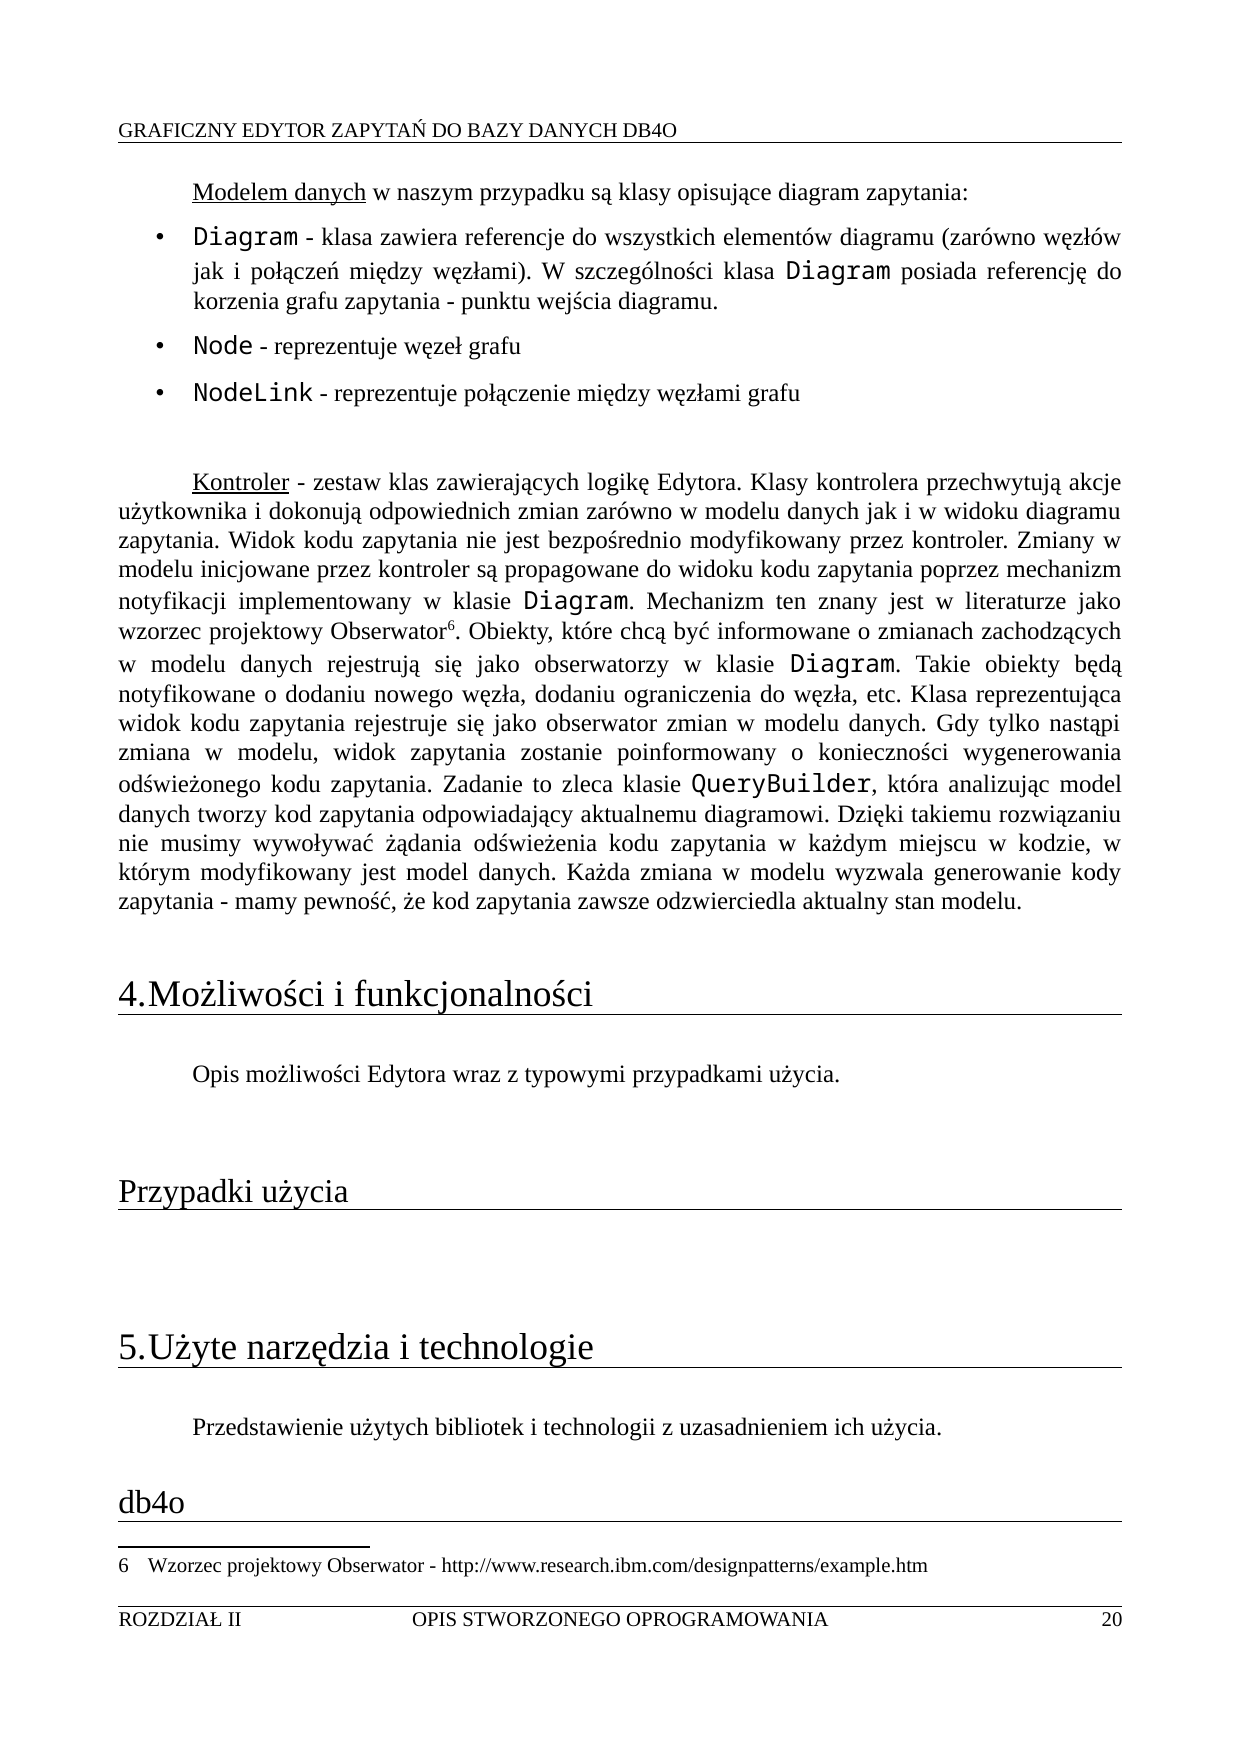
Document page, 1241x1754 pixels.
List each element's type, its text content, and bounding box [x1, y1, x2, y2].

text Kontroler - zestaw klas zawierających logikę Edytora. Klasy kontrolera przechwytują akcje użytkownika i dokonują odpowiednich zmian zarówno w modelu danych jak i w widoku diagramu zapytania. Widok kodu zapytania nie jest bezpośrednio modyfikowany przez kontroler. Zmiany w modelu inicjowane przez kontroler są propagowane do widoku kodu zapytania poprzez mechanizm notyfikacji implementowany w klasie Diagram. Mechanizm ten znany jest w literaturze jako wzorzec projektowy Obserwator. Obiekty, które chcą być informowane o zmianach zachodzących w modelu danych rejestrują się jako obserwatorzy w klasie Diagram. Takie obiekty będą notyfikowane o dodaniu nowego węzła, dodaniu ograniczenia do węzła, etc. Klasa reprezentująca widok kodu zapytania rejestruje się jako obserwator zmian w modelu danych. Gdy tylko nastąpi zmiana w modelu, widok zapytania zostanie poinformowany o konieczności wygenerowania odświeżonego kodu zapytania. Zadanie to zleca klasie QueryBuilder, która analizując model danych tworzy kod zapytania odpowiadający aktualnemu diagramowi. Dzięki takiemu rozwiązaniu nie musimy wywoływać żądania odświeżenia kodu zapytania w każdym miejscu w kodzie, w którym modyfikowany jest model danych. Każda zmiana w modelu wyzwala generowanie kody zapytania - mamy pewność, że kod zapytania zawsze odzwierciedla aktualny stan modelu. [118, 467, 1122, 914]
text Opis możliwości Edytora wraz z typowymi przypadkami użycia. [118, 1059, 1122, 1088]
list Node - reprezentuje węzeł grafu [156, 328, 1122, 362]
text Przedstawienie użytych bibliotek i technologii z uzasadnieniem ich użycia. [118, 1412, 1122, 1441]
text Wzorzec projektowy Obserwator - http://www.research.ibm.com/designpatterns/example.htm [118, 1553, 1122, 1577]
subtitle Możliwości i funkcjonalności [118, 971, 1122, 1014]
list Diagram - klasa zawiera referencje do wszystkich elementów diagramu (zarówno węzłów jak i połączeń między węzłami). W szczególności klasa Diagram posiada referencję do korzenia grafu zapytania - punktu wejścia diagramu. [156, 218, 1122, 315]
list NodeLink - reprezentuje połączenie między węzłami grafu [156, 374, 1122, 408]
subtitle db4o [118, 1482, 1122, 1521]
subtitle Przypadki użycia [118, 1171, 1122, 1209]
text Modelem danych w naszym przypadku są klasy opisujące diagram zapytania: [118, 177, 1122, 206]
subtitle Użyte narzędzia i technologie [118, 1324, 1122, 1367]
